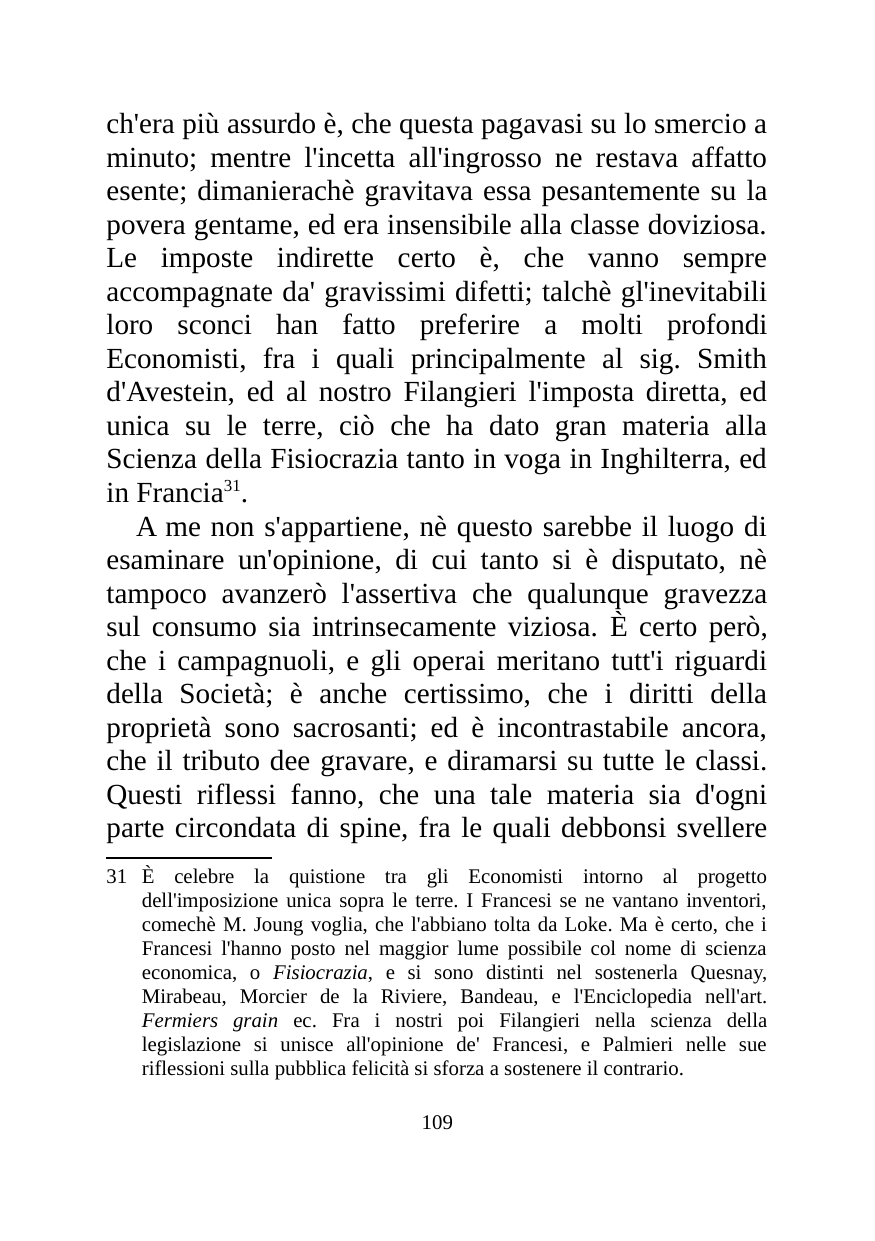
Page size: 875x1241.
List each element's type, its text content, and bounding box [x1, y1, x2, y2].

text È celebre la quistione tra gli Economisti intorno al progetto dell'imposizione unica sopra le terre. I Francesi se ne vantano inventori, comechè M. Joung voglia, che l'abbiano tolta da Loke. Ma è certo, che i Francesi l'hanno posto nel maggior lume possibile col nome di scienza economica, o Fisiocrazia, e si sono distinti nel sostenerla Quesnay, Mirabeau, Morcier de la Riviere, Bandeau, e l'Enciclopedia nell'art. Fermiers grain ec. Fra i nostri poi Filangieri nella scienza della legislazione si unisce all'opinione de' Francesi, e Palmieri nelle sue riflessioni sulla pubblica felicità si sforza a sostenere il contrario. [106, 864, 768, 1080]
text ch'era più assurdo è, che questa pagavasi su lo smercio a minuto; mentre l'incetta all'ingrosso ne restava affatto esente; dimanierachè gravitava essa pesantemente su la povera gentame, ed era insensibile alla classe doviziosa. Le imposte indirette certo è, che vanno sempre accompagnate da' gravissimi difetti; talchè gl'inevitabili loro sconci han fatto preferire a molti profondi Economisti, fra i quali principalmente al sig. Smith d'Avestein, ed al nostro Filangieri l'imposta diretta, ed unica su le terre, ciò che ha dato gran materia alla Scienza della Fisiocrazia tanto in voga in Inghilterra, ed in Francia. [106, 106, 768, 509]
text A me non s'appartiene, nè questo sarebbe il luogo di esaminare un'opinione, di cui tanto si è disputato, nè tampoco avanzerò l'assertiva che qualunque gravezza sul consumo sia intrinsecamente viziosa. È certo però, che i campagnuoli, e gli operai meritano tutt'i riguardi della Società; è anche certissimo, che i diritti della proprietà sono sacrosanti; ed è incontrastabile ancora, che il tributo dee gravare, e diramarsi su tutte le classi. Questi riflessi fanno, che una tale materia sia d'ogni parte circondata di spine, fra le quali debbonsi svellere [106, 509, 768, 844]
